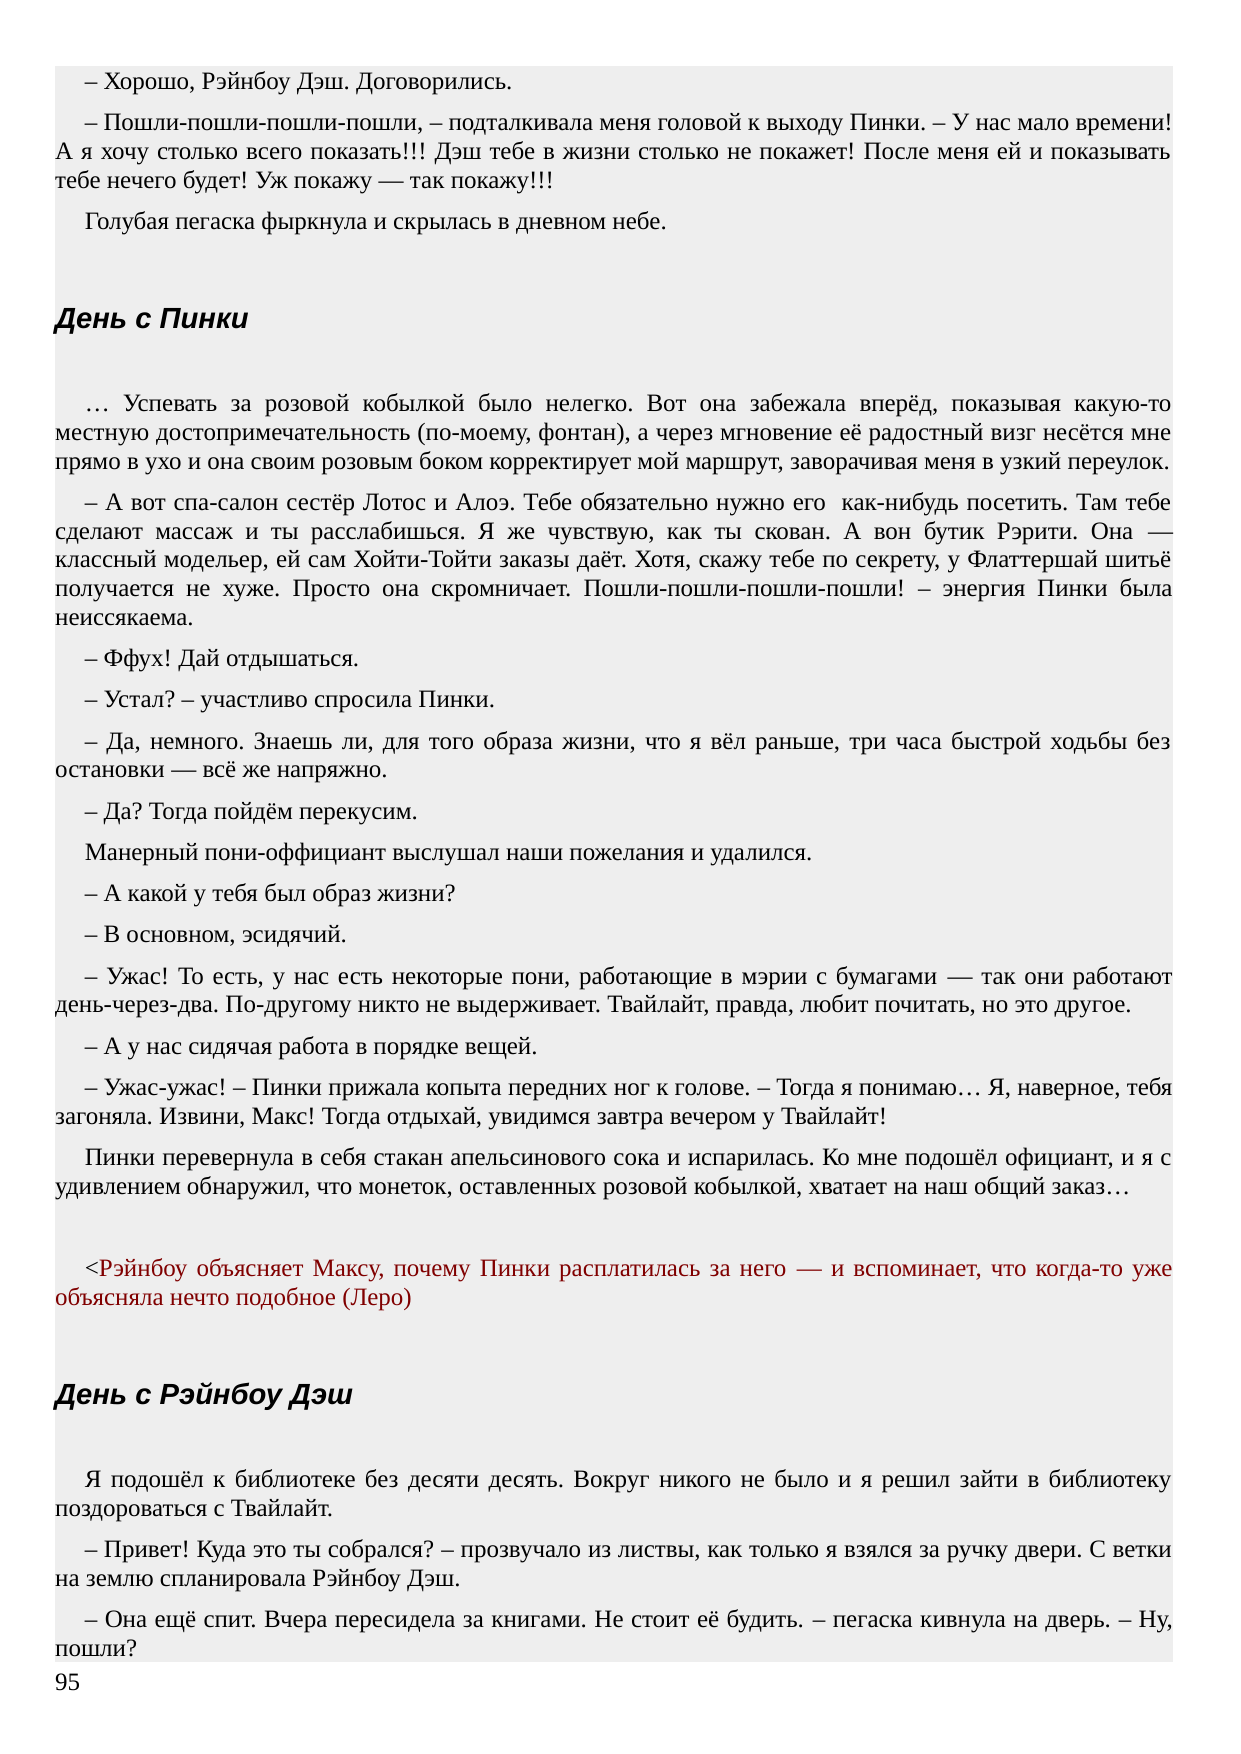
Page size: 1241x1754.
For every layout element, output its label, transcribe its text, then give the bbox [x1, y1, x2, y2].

text – Да, немного. Знаешь ли, для того образа жизни, что я вёл раньше, три часа быстрой ходьбы без остановки — всё же напряжно. [55, 726, 1173, 783]
text <Рэйнбоу объясняет Максу, почему Пинки расплатилась за него — и вспоминает, что когда-то уже объясняла нечто подобное (Леро) [55, 1253, 1173, 1311]
text – А у нас сидячая работа в порядке вещей. [55, 1031, 1173, 1059]
subtitle День с Пинки [55, 301, 1173, 334]
text Голубая пегаска фыркнула и скрылась в дневном небе. [55, 206, 1173, 235]
text … Успевать за розовой кобылкой было нелегко. Вот она забежала вперёд, показывая какую-то местную достопримечательность (по-моему, фонтан), а через мгновение её радостный визг несётся мне прямо в ухо и она своим розовым боком корректирует мой маршрут, заворачивая меня в узкий переулок. [55, 388, 1173, 474]
text – Ужас-ужас! – Пинки прижала копыта передних ног к голове. – Тогда я понимаю… Я, наверное, тебя загоняла. Извини, Макс! Тогда отдыхай, увидимся завтра вечером у Твайлайт! [55, 1072, 1173, 1129]
text – Да? Тогда пойдём перекусим. [55, 796, 1173, 824]
text Я подошёл к библиотеке без десяти десять. Вокруг никого не было и я решил зайти в библиотеку поздороваться с Твайлайт. [55, 1464, 1173, 1522]
text – Она ещё спит. Вчера пересидела за книгами. Не стоит её будить. – пегаска кивнула на дверь. – Ну, пошли? [55, 1604, 1173, 1662]
text – Ужас! То есть, у нас есть некоторые пони, работающие в мэрии с бумагами — так они работают день-через-два. По-другому никто не выдерживает. Твайлайт, правда, любит почитать, но это другое. [55, 961, 1173, 1018]
text – Ффух! Дай отдышаться. [55, 643, 1173, 672]
subtitle День с Рэйнбоу Дэш [55, 1377, 1173, 1411]
text – Привет! Куда это ты собрался? – прозвучало из листвы, как только я взялся за ручку двери. С ветки на землю спланировала Рэйнбоу Дэш. [55, 1534, 1173, 1592]
text – Устал? – участливо спросила Пинки. [55, 684, 1173, 713]
text – Пошли-пошли-пошли-пошли, – подталкивала меня головой к выходу Пинки. – У нас мало времени! А я хочу столько всего показать!!! Дэш тебе в жизни столько не покажет! После меня ей и показывать тебе нечего будет! Уж покажу — так покажу!!! [55, 107, 1173, 193]
text – А какой у тебя был образ жизни? [55, 878, 1173, 907]
text – В основном, эсидячий. [55, 919, 1173, 948]
text Пинки перевернула в себя стакан апельсинового сока и испарилась. Ко мне подошёл официант, и я с удивлением обнаружил, что монеток, оставленных розовой кобылкой, хватает на наш общий заказ… [55, 1142, 1173, 1199]
text – Хорошо, Рэйнбоу Дэш. Договорились. [55, 66, 1173, 95]
text – А вот спа-салон сестёр Лотос и Алоэ. Тебе обязательно нужно его как-нибудь посетить. Там тебе сделают массаж и ты расслабишься. Я же чувствую, как ты скован. А вон бутик Рэрити. Она — классный модельер, ей сам Хойти-Тойти заказы даёт. Хотя, скажу тебе по секрету, у Флаттершай шитьё получается не хуже. Просто она скромничает. Пошли-пошли-пошли-пошли! – энергия Пинки была неиссякаема. [55, 487, 1173, 631]
text Манерный пони-оффициант выслушал наши пожелания и удалился. [55, 837, 1173, 866]
